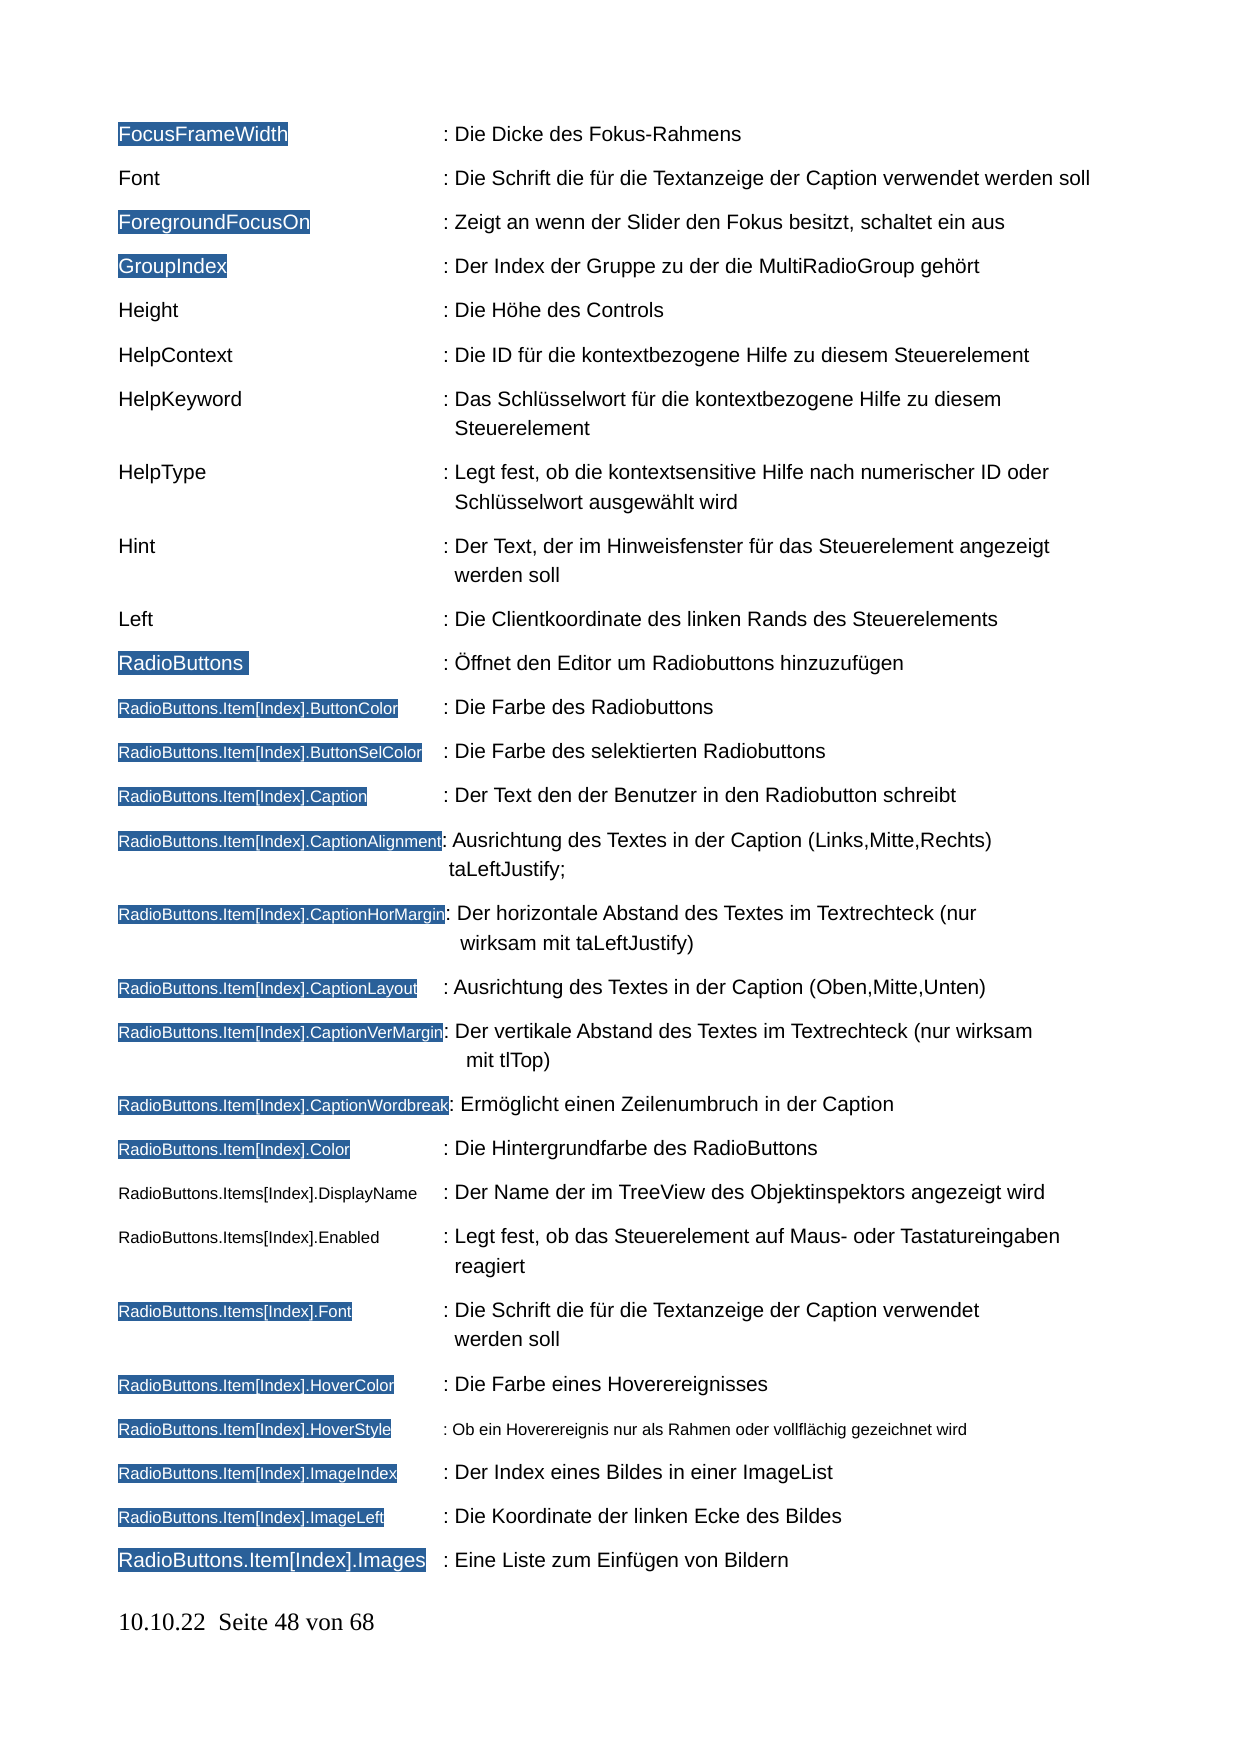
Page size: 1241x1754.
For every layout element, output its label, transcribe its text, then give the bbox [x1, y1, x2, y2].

text RadioButtons.Item[Index].ImageLeft : Die Koordinate der linken Ecke des Bildes [118, 1499, 1122, 1529]
text RadioButtons.Item[Index].Caption : Der Text den der Benutzer in den Radiobutton schreibt [118, 779, 1122, 809]
text HelpContext : Die ID für die kontextbezogene Hilfe zu diesem Steuerelement [118, 338, 1122, 368]
text RadioButtons.Items[Index].Font : Die Schrift die für die Textanzeige der Caption verwendet werden soll [118, 1294, 1122, 1353]
text FocusFrameWidth : Die Dicke des Fokus-Rahmens [118, 118, 1122, 148]
text RadioButtons.Item[Index].Images : Eine Liste zum Einfügen von Bildern [118, 1544, 1122, 1573]
text RadioButtons.Items[Index].Enabled : Legt fest, ob das Steuerelement auf Maus- oder Tastatureingaben reagiert [118, 1220, 1122, 1279]
text RadioButtons.Item[Index].CaptionLayout : Ausrichtung des Textes in der Caption (Oben,Mitte,Unten) [118, 971, 1122, 1000]
text RadioButtons.Item[Index].CaptionHorMargin: Der horizontale Abstand des Textes im Textrechteck (nur wirksam mit taLeftJustify) [118, 897, 1122, 956]
text Hint : Der Text, der im Hinweisfenster für das Steuerelement angezeigt werden soll [118, 529, 1122, 588]
text RadioButtons.Item[Index].CaptionAlignment: Ausrichtung des Textes in der Caption (Links,Mitte,Rechts) taLeftJustify; [118, 823, 1122, 882]
text Font : Die Schrift die für die Textanzeige der Caption verwendet werden soll [118, 162, 1122, 192]
text RadioButtons.Item[Index].ButtonSelColor : Die Farbe des selektierten Radiobuttons [118, 735, 1122, 765]
text RadioButtons.Items[Index].DisplayName : Der Name der im TreeView des Objektinspektors angezeigt wird [118, 1176, 1122, 1206]
text RadioButtons.Item[Index].CaptionWordbreak: Ermöglicht einen Zeilenumbruch in der Caption [118, 1088, 1122, 1118]
text RadioButtons.Item[Index].HoverColor : Die Farbe eines Hoverereignisses [118, 1367, 1122, 1397]
text ForegroundFocusOn : Zeigt an wenn der Slider den Fokus besitzt, schaltet ein aus [118, 206, 1122, 236]
text RadioButtons.Item[Index].ButtonColor : Die Farbe des Radiobuttons [118, 691, 1122, 721]
text HelpKeyword : Das Schlüsselwort für die kontextbezogene Hilfe zu diesem Steuerelement [118, 382, 1122, 441]
text RadioButtons.Item[Index].HoverStyle : Ob ein Hoverereignis nur als Rahmen oder vollflächig gezeichnet wird [118, 1411, 1122, 1441]
text RadioButtons : Öffnet den Editor um Radiobuttons hinzuzufügen [118, 647, 1122, 677]
text RadioButtons.Item[Index].CaptionVerMargin: Der vertikale Abstand des Textes im Textrechteck (nur wirksam mit tlTop) [118, 1014, 1122, 1073]
text Left : Die Clientkoordinate des linken Rands des Steuerelements [118, 603, 1122, 633]
text RadioButtons.Item[Index].ImageIndex : Der Index eines Bildes in einer ImageList [118, 1456, 1122, 1485]
text HelpType : Legt fest, ob die kontextsensitive Hilfe nach numerischer ID oder Schlüsselwort ausgewählt wird [118, 456, 1122, 515]
text RadioButtons.Item[Index].Color : Die Hintergrundfarbe des RadioButtons [118, 1132, 1122, 1162]
text GroupIndex : Der Index der Gruppe zu der die MultiRadioGroup gehört [118, 250, 1122, 280]
text Height : Die Höhe des Controls [118, 294, 1122, 324]
